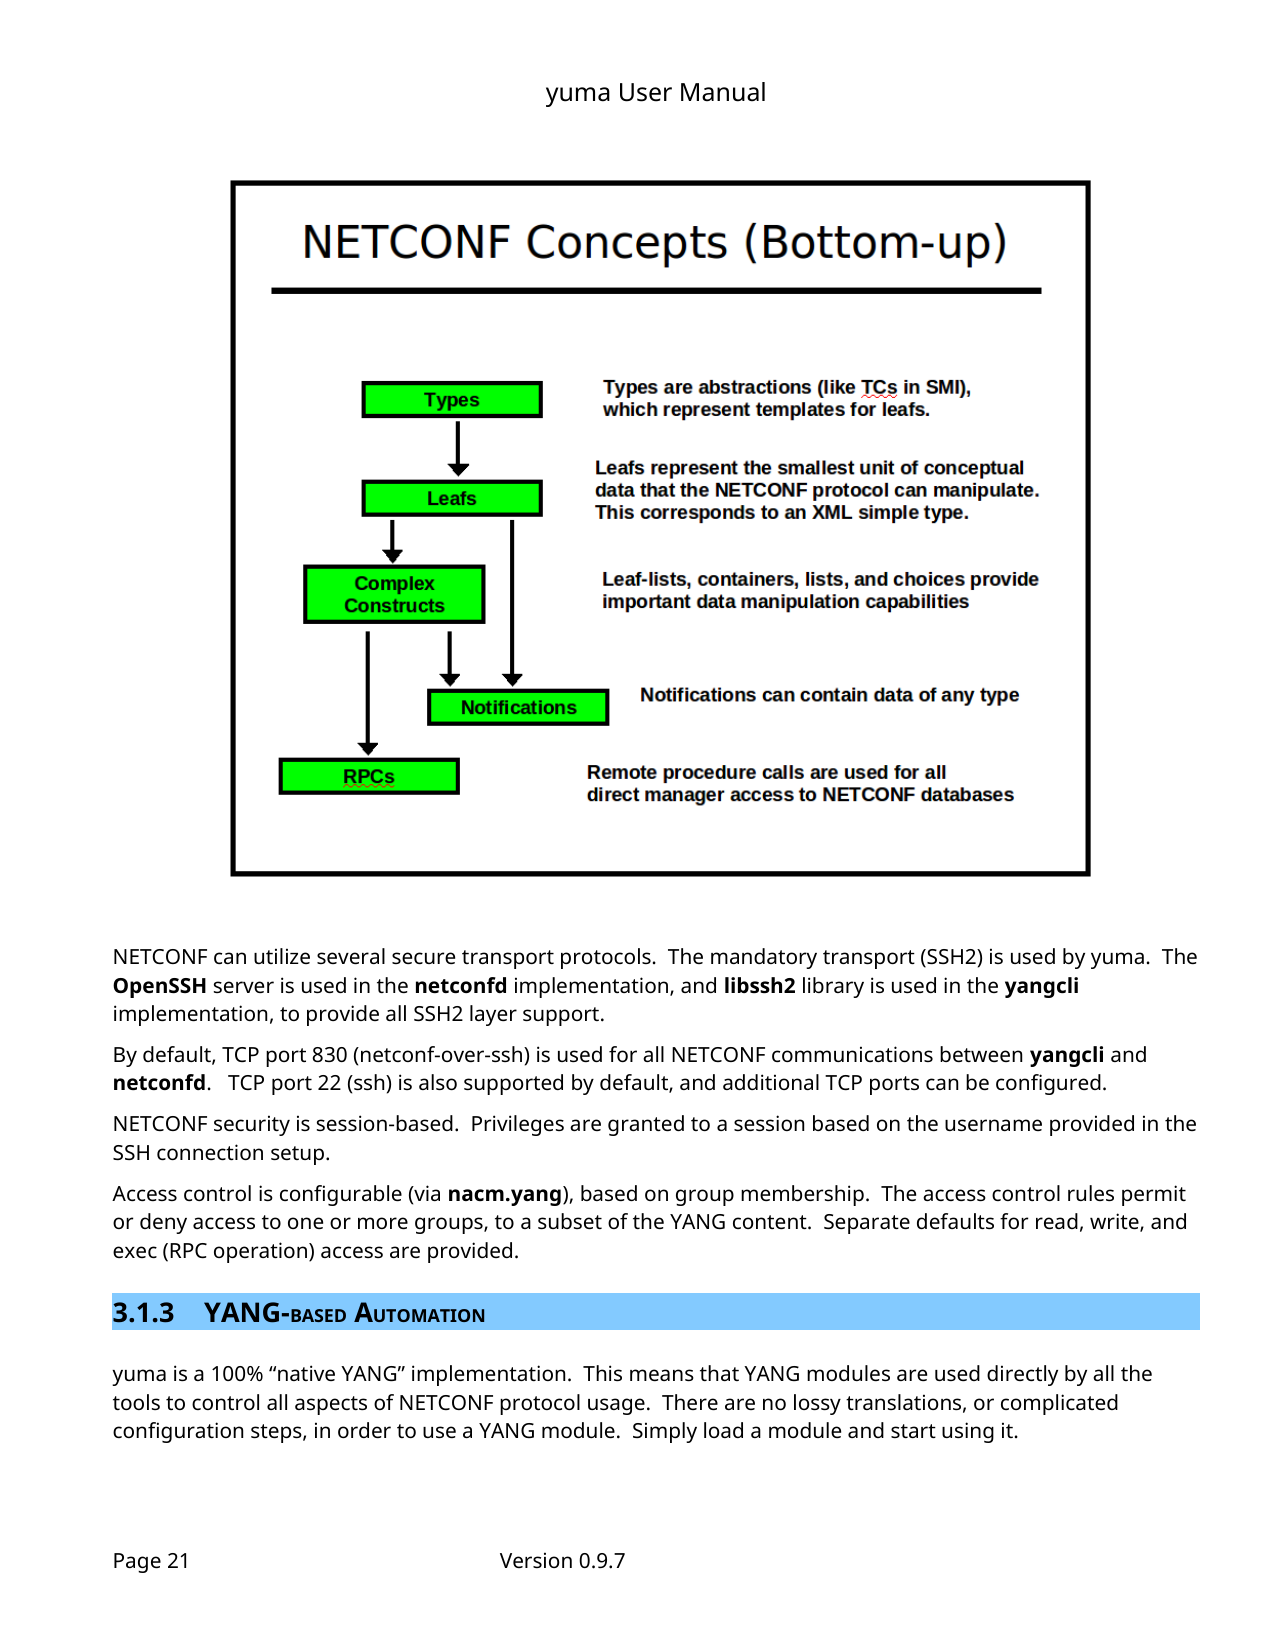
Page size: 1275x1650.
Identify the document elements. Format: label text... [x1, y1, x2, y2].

text yuma is a 100% “native YANG” implementation. This means that YANG modules are used directly by all the tools to control all aspects of NETCONF protocol usage. There are no lossy translations, or complicated configuration steps, in order to use a YANG module. Simply load a module and start using it. [112, 1359, 1200, 1445]
text NETCONF security is session-based. Privileges are granted to a session based on the username provided in the SSH connection setup. [112, 1109, 1200, 1166]
text Access control is configurable (via nacm.yang), based on group membership. The access control rules permit or deny access to one or more groups, to a subset of the YANG content. Separate defaults for read, write, and exec (RPC operation) access are provided. [112, 1179, 1200, 1264]
text By default, TCP port 830 (netconf-over-ssh) is used for all NETCONF communications between yangcli and netconfd. TCP port 22 (ssh) is also supported by default, and additional TCP ports can be configured. [112, 1040, 1200, 1097]
subtitle YANG-based Automation [112, 1293, 1200, 1330]
text NETCONF can utilize several secure transport protocols. The mandatory transport (SSH2) is used by yuma. The OpenSSH server is used in the netconfd implementation, and libssh2 library is used in the yangcli implementation, to provide all SSH2 layer support. [112, 942, 1200, 1028]
picture [165, 138, 1148, 902]
